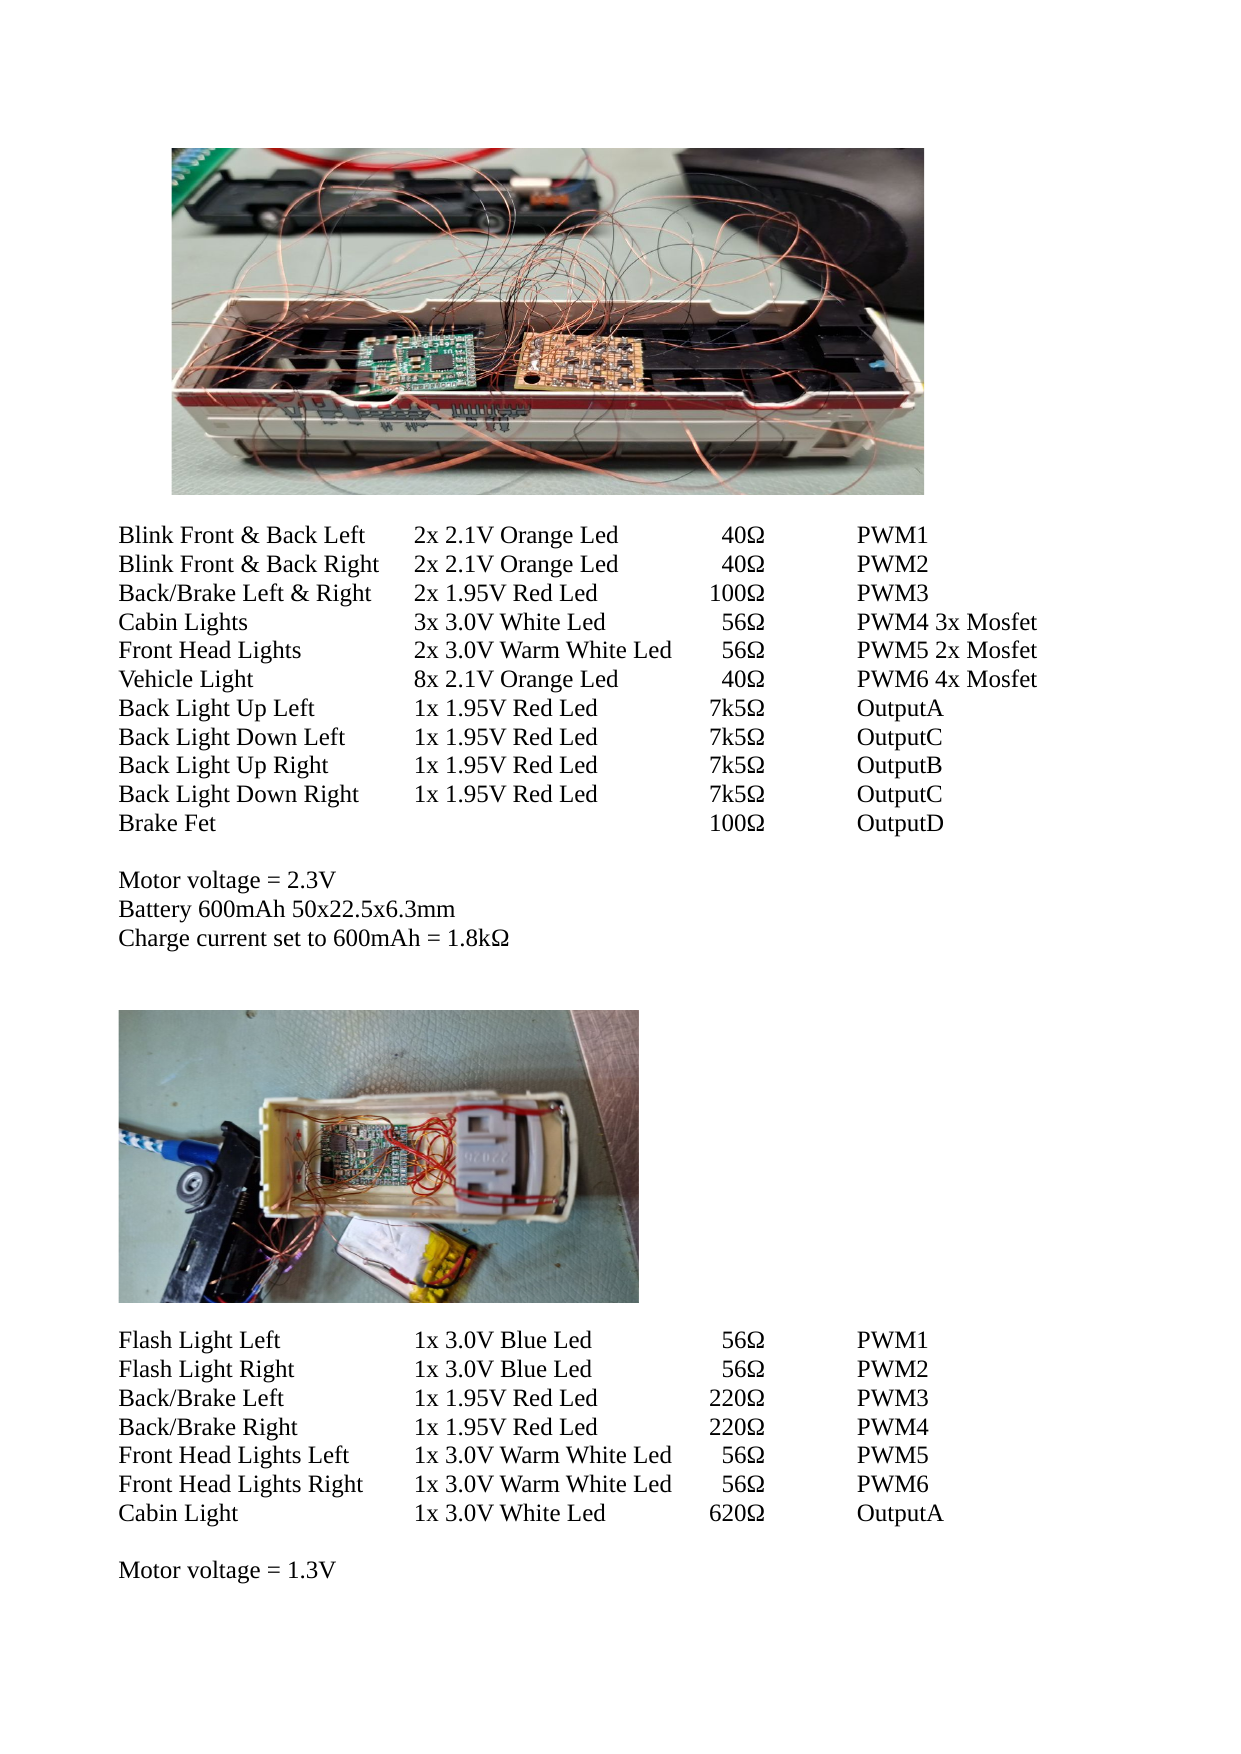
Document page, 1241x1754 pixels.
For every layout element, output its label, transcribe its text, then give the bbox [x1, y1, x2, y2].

text Motor voltage = 1.3V [118, 1556, 1122, 1584]
text Front Head Lights Right 1x 3.0V Warm White Led 56Ω PWM6 [118, 1469, 1122, 1498]
text Back Light Down Right 1x 1.95V Red Led 7k5Ω OutputC [118, 779, 1122, 808]
picture [171, 148, 925, 495]
text Flash Light Left 1x 3.0V Blue Led 56Ω PWM1 [118, 1326, 1122, 1354]
text Brake Fet 100Ω OutputD [118, 808, 1122, 837]
text Vehicle Light 8x 2.1V Orange Led 40Ω PWM6 4x Mosfet [118, 664, 1122, 693]
text Back Light Up Right 1x 1.95V Red Led 7k5Ω OutputB [118, 751, 1122, 779]
text Cabin Light 1x 3.0V White Led 620Ω OutputA [118, 1498, 1122, 1527]
text Front Head Lights Left 1x 3.0V Warm White Led 56Ω PWM5 [118, 1441, 1122, 1469]
text Cabin Lights 3x 3.0V White Led 56Ω PWM4 3x Mosfet [118, 607, 1122, 636]
text Back Light Down Left 1x 1.95V Red Led 7k5Ω OutputC [118, 722, 1122, 751]
text Flash Light Right 1x 3.0V Blue Led 56Ω PWM2 [118, 1354, 1122, 1383]
text Front Head Lights 2x 3.0V Warm White Led 56Ω PWM5 2x Mosfet [118, 636, 1122, 664]
picture [119, 1010, 638, 1303]
text Back/Brake Left 1x 1.95V Red Led 220Ω PWM3 [118, 1383, 1122, 1412]
text Motor voltage = 2.3V [118, 866, 1122, 894]
text Back/Brake Right 1x 1.95V Red Led 220Ω PWM4 [118, 1412, 1122, 1441]
text Battery 600mAh 50x22.5x6.3mm Charge current set to 600mAh = 1.8kΩ [118, 894, 1122, 981]
text Back Light Up Left 1x 1.95V Red Led 7k5Ω OutputA [118, 693, 1122, 722]
text Back/Brake Left & Right 2x 1.95V Red Led 100Ω PWM3 [118, 578, 1122, 607]
text Blink Front & Back Right 2x 2.1V Orange Led 40Ω PWM2 [118, 549, 1122, 578]
text Blink Front & Back Left 2x 2.1V Orange Led 40Ω PWM1 [118, 521, 1122, 549]
